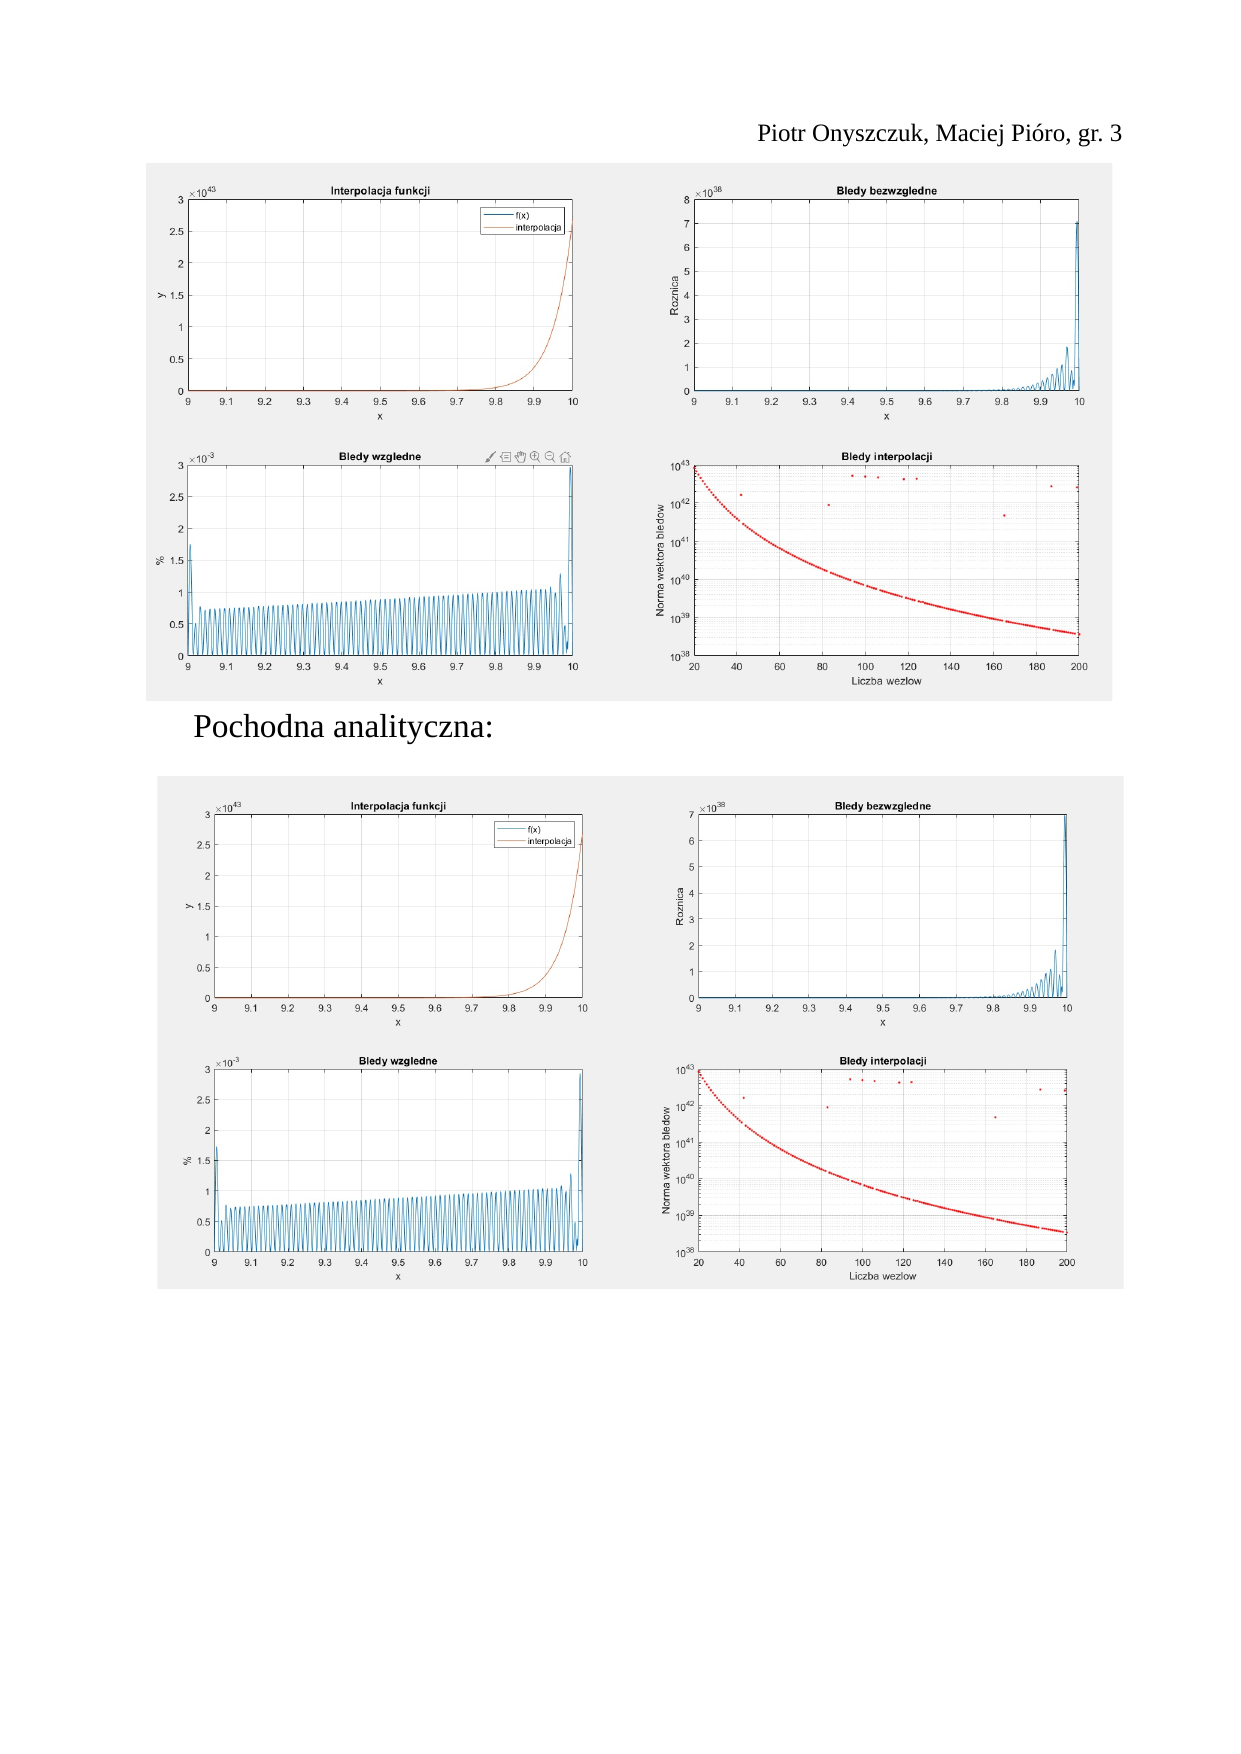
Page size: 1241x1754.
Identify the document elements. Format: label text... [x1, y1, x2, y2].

picture [157, 776, 1124, 1289]
list Pochodna analityczna: [156, 701, 1122, 745]
picture [146, 163, 1113, 701]
